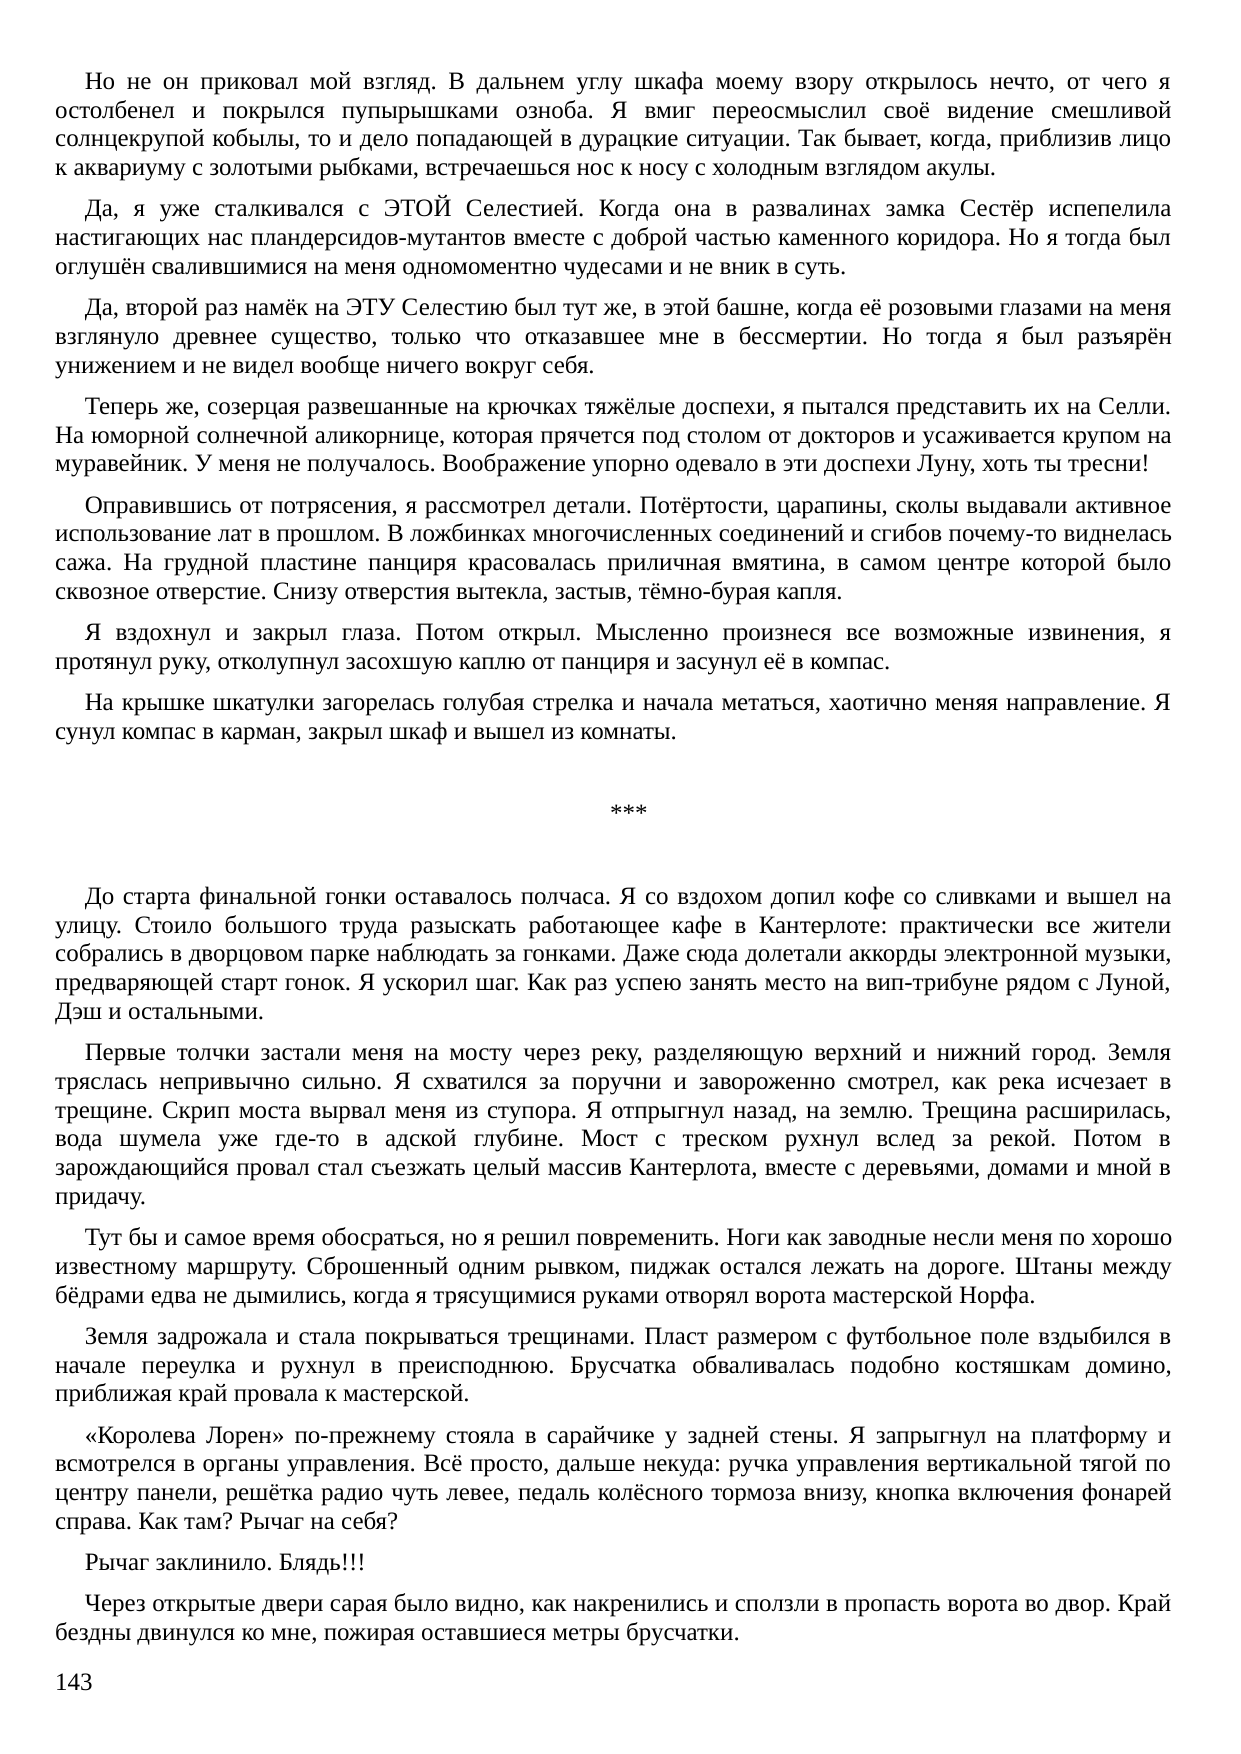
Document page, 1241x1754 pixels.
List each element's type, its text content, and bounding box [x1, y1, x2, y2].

text До старта финальной гонки оставалось полчаса. Я со вздохом допил кофе со сливками и вышел на улицу. Стоило большого труда разыскать работающее кафе в Кантерлоте: практически все жители собрались в дворцовом парке наблюдать за гонками. Даже сюда долетали аккорды электронной музыки, предваряющей старт гонок. Я ускорил шаг. Как раз успею занять место на вип-трибуне рядом с Луной, Дэш и остальными. [55, 881, 1173, 1025]
text Да, второй раз намёк на ЭТУ Селестию был тут же, в этой башне, когда её розовыми глазами на меня взглянуло древнее существо, только что отказавшее мне в бессмертии. Но тогда я был разъярён унижением и не видел вообще ничего вокруг себя. [55, 292, 1173, 378]
text Да, я уже сталкивался с ЭТОЙ Селестией. Когда она в развалинах замка Сестёр испепелила настигающих нас пландерсидов-мутантов вместе с доброй частью каменного коридора. Но я тогда был оглушён свалившимися на меня одномоментно чудесами и не вник в суть. [55, 193, 1173, 280]
text Земля задрожала и стала покрываться трещинами. Пласт размером с футбольное поле вздыбился в начале переулка и рухнул в преисподнюю. Брусчатка обваливалась подобно костяшкам домино, приближая край провала к мастерской. [55, 1321, 1173, 1407]
text *** [55, 798, 1173, 827]
text Через открытые двери сарая было видно, как накренились и сползли в пропасть ворота во двор. Край бездны двинулся ко мне, пожирая оставшиеся метры брусчатки. [55, 1588, 1173, 1646]
text Теперь же, созерцая развешанные на крючках тяжёлые доспехи, я пытался представить их на Селли. На юморной солнечной аликорнице, которая прячется под столом от докторов и усаживается крупом на муравейник. У меня не получалось. Воображение упорно одевало в эти доспехи Луну, хоть ты тресни! [55, 391, 1173, 477]
text «Королева Лорен» по-прежнему стояла в сарайчике у задней стены. Я запрыгнул на платформу и всмотрелся в органы управления. Всё просто, дальше некуда: ручка управления вертикальной тягой по центру панели, решётка радио чуть левее, педаль колёсного тормоза внизу, кнопка включения фонарей справа. Как там? Рычаг на себя? [55, 1420, 1173, 1535]
text Я вздохнул и закрыл глаза. Потом открыл. Мысленно произнеся все возможные извинения, я протянул руку, отколупнул засохшую каплю от панциря и засунул её в компас. [55, 617, 1173, 675]
text Но не он приковал мой взгляд. В дальнем углу шкафа моему взору открылось нечто, от чего я остолбенел и покрылся пупырышками озноба. Я вмиг переосмыслил своё видение смешливой солнцекрупой кобылы, то и дело попадающей в дурацкие ситуации. Так бывает, когда, приблизив лицо к аквариуму с золотыми рыбками, встречаешься нос к носу с холодным взглядом акулы. [55, 66, 1173, 181]
text Оправившись от потрясения, я рассмотрел детали. Потёртости, царапины, сколы выдавали активное использование лат в прошлом. В ложбинках многочисленных соединений и сгибов почему-то виднелась сажа. На грудной пластине панциря красовалась приличная вмятина, в самом центре которой было сквозное отверстие. Снизу отверстия вытекла, застыв, тёмно-бурая капля. [55, 490, 1173, 605]
text Первые толчки застали меня на мосту через реку, разделяющую верхний и нижний город. Земля тряслась непривычно сильно. Я схватился за поручни и завороженно смотрел, как река исчезает в трещине. Скрип моста вырвал меня из ступора. Я отпрыгнул назад, на землю. Трещина расширилась, вода шумела уже где-то в адской глубине. Мост с треском рухнул вслед за рекой. Потом в зарождающийся провал стал съезжать целый массив Кантерлота, вместе с деревьями, домами и мной в придачу. [55, 1037, 1173, 1210]
text Тут бы и самое время обосраться, но я решил повременить. Ноги как заводные несли меня по хорошо известному маршруту. Сброшенный одним рывком, пиджак остался лежать на дороге. Штаны между бёдрами едва не дымились, когда я трясущимися руками отворял ворота мастерской Норфа. [55, 1222, 1173, 1308]
text Рычаг заклинило. Блядь!!! [55, 1547, 1173, 1576]
text На крышке шкатулки загорелась голубая стрелка и начала метаться, хаотично меняя направление. Я сунул компас в карман, закрыл шкаф и вышел из комнаты. [55, 687, 1173, 745]
